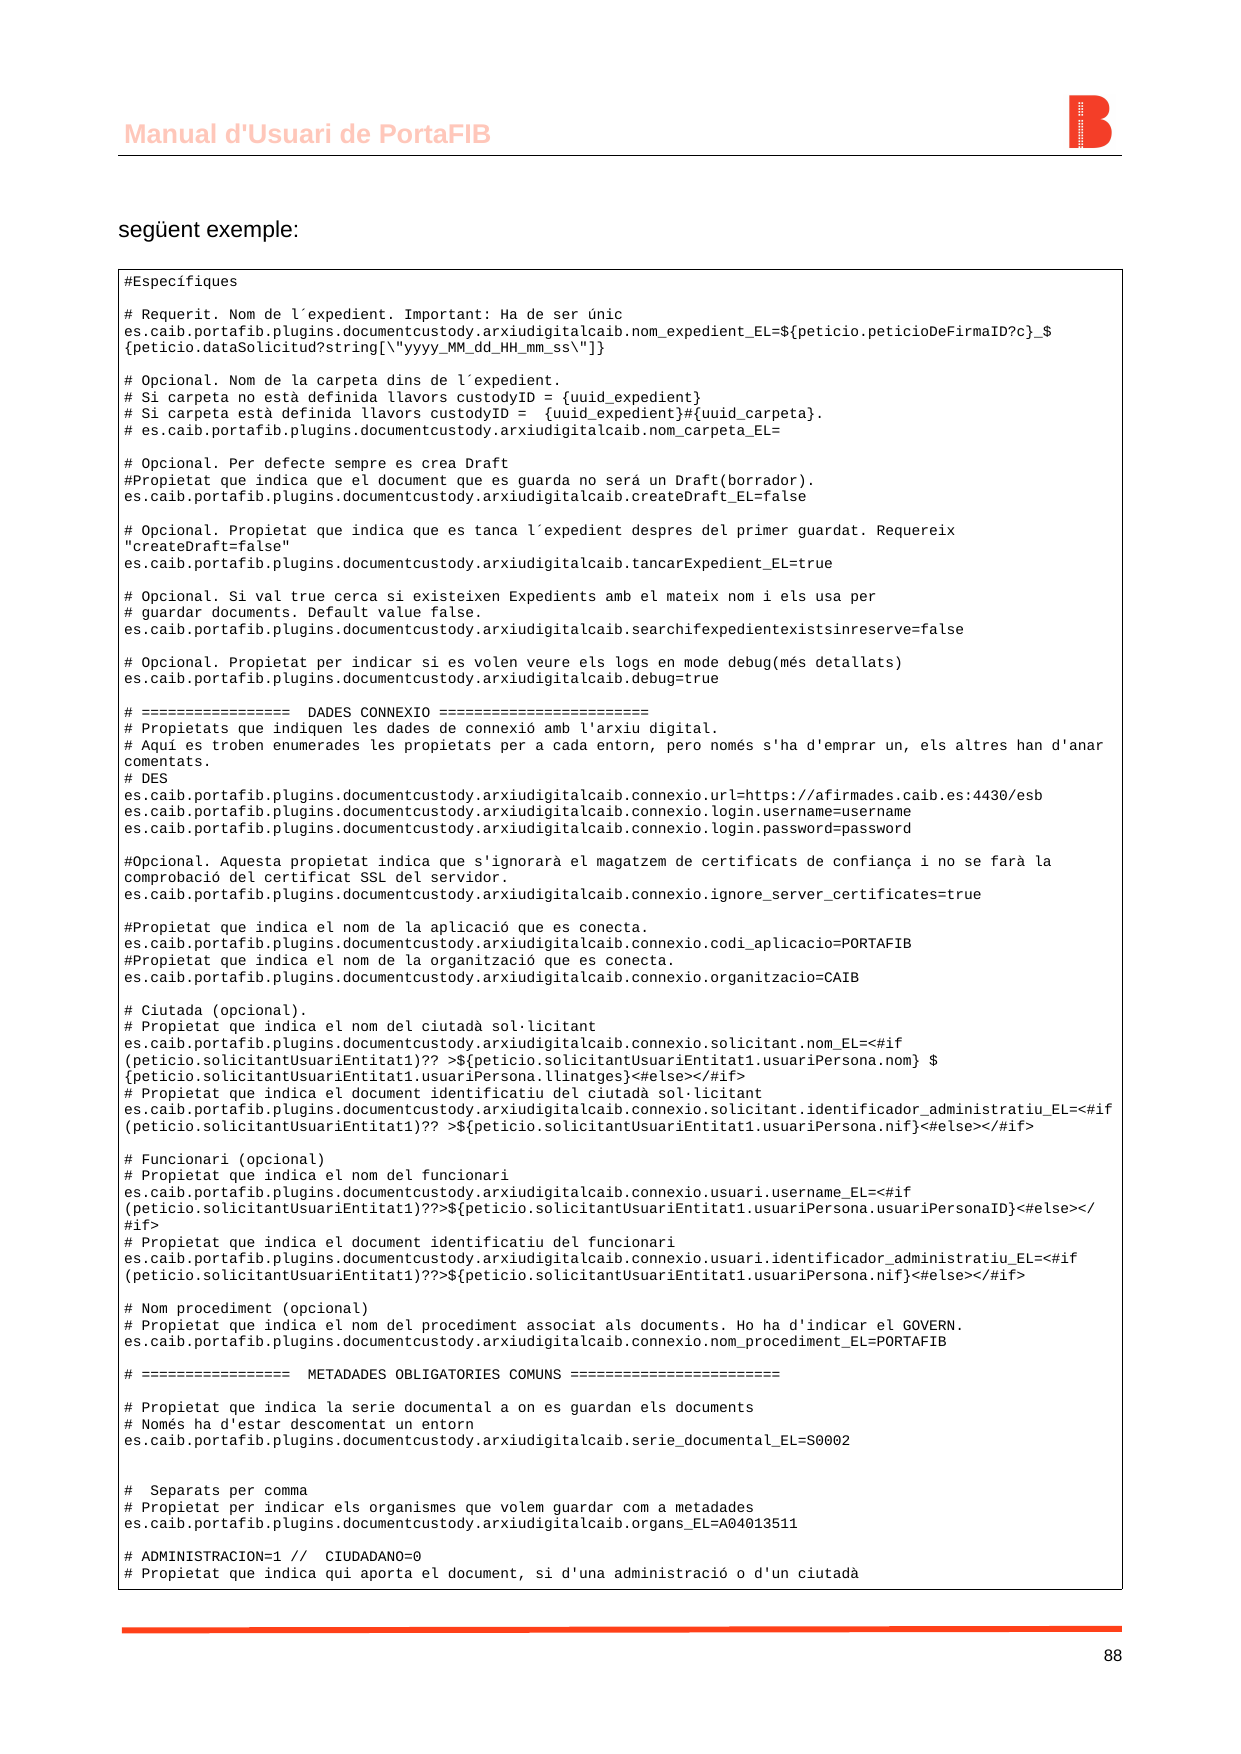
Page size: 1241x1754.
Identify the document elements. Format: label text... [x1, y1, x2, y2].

text següent exemple: [118, 216, 1122, 242]
table_header #Específiques # Requerit. Nom de l´expedient. Important: Ha de ser únic es.caib.portafib.plugins.documentcustody.arxiudigitalcaib.nom_expedient_EL=${peticio.peticioDeFirmaID?c}_${peticio.dataSolicitud?string[\"yyyy_MM_dd_HH_mm_ss\"]} # Opcional. Nom de la carpeta dins de l´expedient. # Si carpeta no està definida llavors custodyID = {uuid_expedient} # Si carpeta està definida llavors custodyID = {uuid_expedient}#{uuid_carpeta}. # es.caib.portafib.plugins.documentcustody.arxiudigitalcaib.nom_carpeta_EL= # Opcional. Per defecte sempre es crea Draft #Propietat que indica que el document que es guarda no será un Draft(borrador). es.caib.portafib.plugins.documentcustody.arxiudigitalcaib.createDraft_EL=false # Opcional. Propietat que indica que es tanca l´expedient despres del primer guardat. Requereix "createDraft=false" es.caib.portafib.plugins.documentcustody.arxiudigitalcaib.tancarExpedient_EL=true # Opcional. Si val true cerca si existeixen Expedients amb el mateix nom i els usa per # guardar documents. Default value false. es.caib.portafib.plugins.documentcustody.arxiudigitalcaib.searchifexpedientexistsinreserve=false # Opcional. Propietat per indicar si es volen veure els logs en mode debug(més detallats) es.caib.portafib.plugins.documentcustody.arxiudigitalcaib.debug=true # ================= DADES CONNEXIO ======================== # Propietats que indiquen les dades de connexió amb l'arxiu digital. # Aquí es troben enumerades les propietats per a cada entorn, pero només s'ha d'emprar un, els altres han d'anar comentats. # DES es.caib.portafib.plugins.documentcustody.arxiudigitalcaib.connexio.url=https://afirmades.caib.es:4430/esb es.caib.portafib.plugins.documentcustody.arxiudigitalcaib.connexio.login.username=username es.caib.portafib.plugins.documentcustody.arxiudigitalcaib.connexio.login.password=password #Opcional. Aquesta propietat indica que s'ignorarà el magatzem de certificats de confiança i no se farà la comprobació del certificat SSL del servidor. es.caib.portafib.plugins.documentcustody.arxiudigitalcaib.connexio.ignore_server_certificates=true #Propietat que indica el nom de la aplicació que es conecta. es.caib.portafib.plugins.documentcustody.arxiudigitalcaib.connexio.codi_aplicacio=PORTAFIB #Propietat que indica el nom de la organització que es conecta. es.caib.portafib.plugins.documentcustody.arxiudigitalcaib.connexio.organitzacio=CAIB # Ciutada (opcional). # Propietat que indica el nom del ciutadà sol·licitant es.caib.portafib.plugins.documentcustody.arxiudigitalcaib.connexio.solicitant.nom_EL=<#if (peticio.solicitantUsuariEntitat1)?? >${peticio.solicitantUsuariEntitat1.usuariPersona.nom} ${peticio.solicitantUsuariEntitat1.usuariPersona.llinatges}<#else></#if> # Propietat que indica el document identificatiu del ciutadà sol·licitant es.caib.portafib.plugins.documentcustody.arxiudigitalcaib.connexio.solicitant.identificador_administratiu_EL=<#if (peticio.solicitantUsuariEntitat1)?? >${peticio.solicitantUsuariEntitat1.usuariPersona.nif}<#else></#if> # Funcionari (opcional) # Propietat que indica el nom del funcionari es.caib.portafib.plugins.documentcustody.arxiudigitalcaib.connexio.usuari.username_EL=<#if (peticio.solicitantUsuariEntitat1)??>${peticio.solicitantUsuariEntitat1.usuariPersona.usuariPersonaID}<#else></#if> # Propietat que indica el document identificatiu del funcionari es.caib.portafib.plugins.documentcustody.arxiudigitalcaib.connexio.usuari.identificador_administratiu_EL=<#if (peticio.solicitantUsuariEntitat1)??>${peticio.solicitantUsuariEntitat1.usuariPersona.nif}<#else></#if> # Nom procediment (opcional) # Propietat que indica el nom del procediment associat als documents. Ho ha d'indicar el GOVERN. es.caib.portafib.plugins.documentcustody.arxiudigitalcaib.connexio.nom_procediment_EL=PORTAFIB # ================= METADADES OBLIGATORIES COMUNS ======================== # Propietat que indica la serie documental a on es guardan els documents # Només ha d'estar descomentat un entorn es.caib.portafib.plugins.documentcustody.arxiudigitalcaib.serie_documental_EL=S0002 # Separats per comma # Propietat per indicar els organismes que volem guardar com a metadades es.caib.portafib.plugins.documentcustody.arxiudigitalcaib.organs_EL=A04013511 # ADMINISTRACION=1 // CIUDADANO=0 # Propietat que indica qui aporta el document, si d'una administració o d'un ciutadà [119, 270, 1122, 1588]
picture [1063, 94, 1117, 150]
